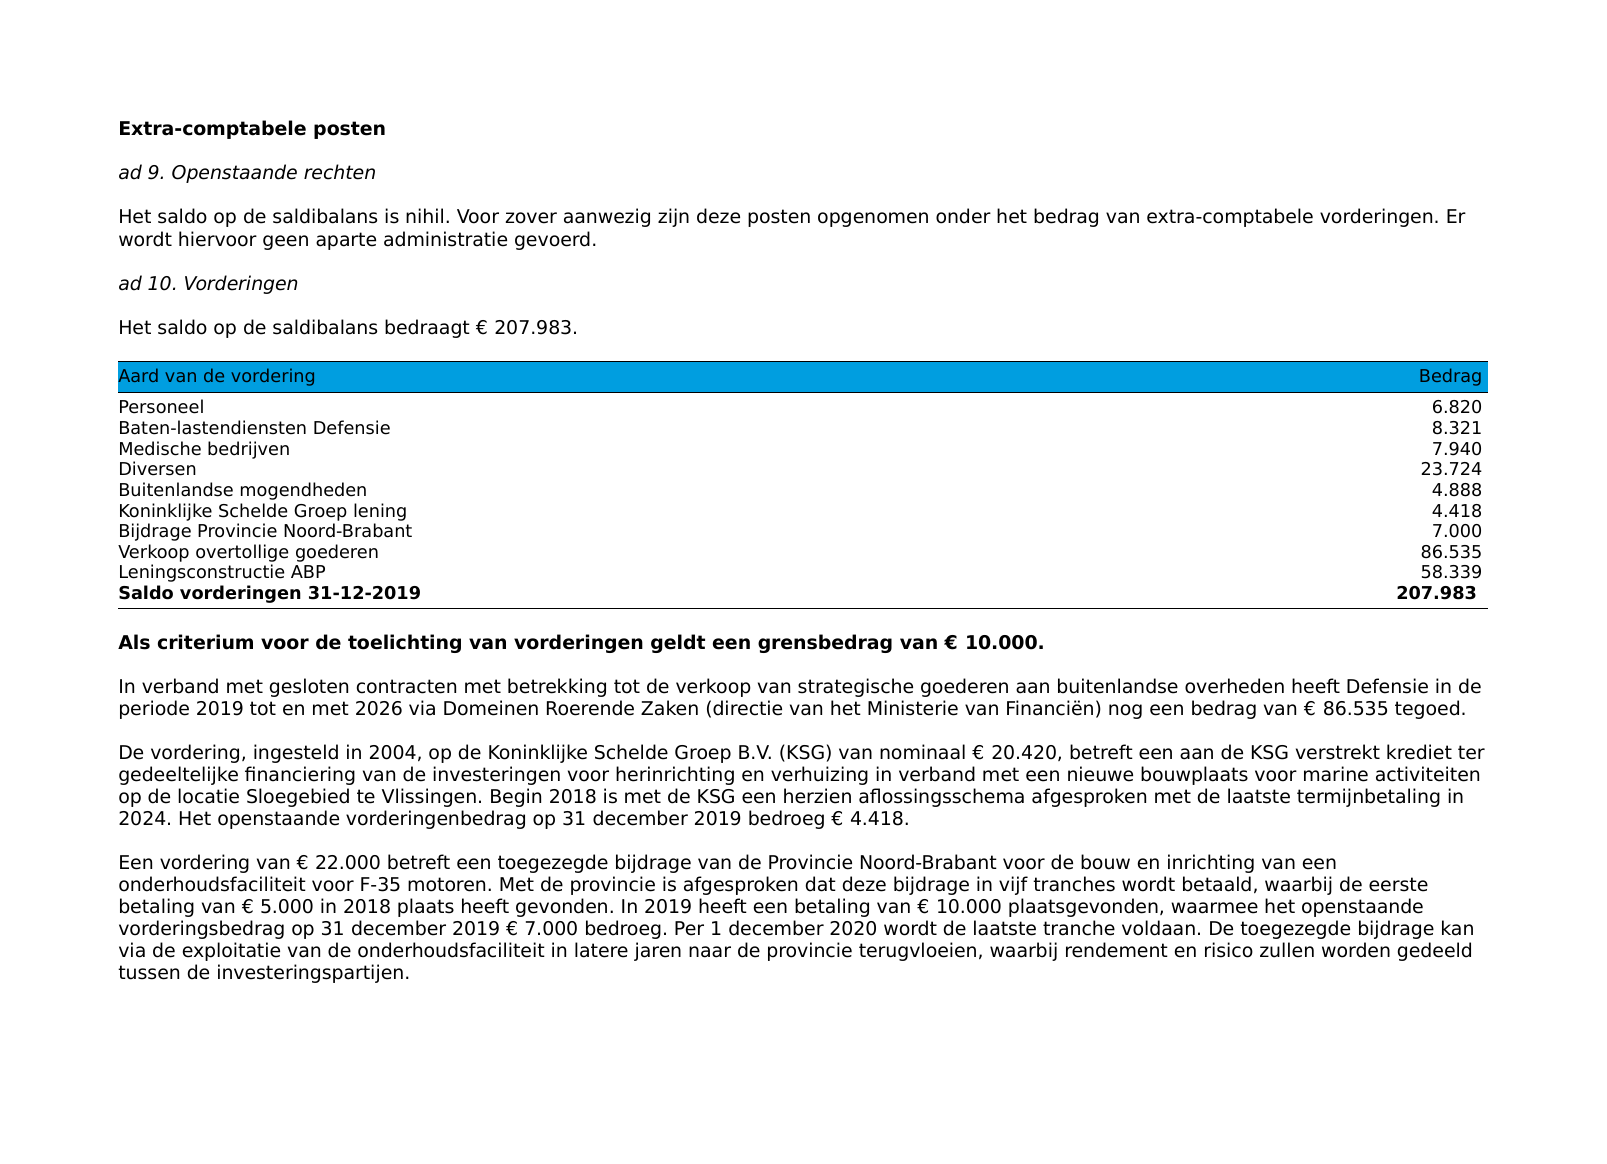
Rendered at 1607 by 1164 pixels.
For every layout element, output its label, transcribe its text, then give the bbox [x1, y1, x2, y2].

table_cell Koninklijke Schelde Groep lening [118, 501, 1269, 521]
table_cell Baten-lastendiensten Defensie [118, 418, 1269, 439]
table_cell 7.940 [1269, 439, 1488, 459]
table_cell Medische bedrijven [118, 439, 1269, 459]
table_cell 23.724 [1269, 459, 1488, 480]
table_cell 4.888 [1269, 480, 1488, 501]
table_cell 7.000 [1269, 521, 1488, 542]
table_cell 207.983 [1269, 583, 1488, 608]
table_header Aard van de vordering [118, 362, 1269, 392]
table_cell Bijdrage Provincie Noord-Brabant [118, 521, 1269, 542]
table_cell Buitenlandse mogendheden [118, 480, 1269, 501]
table_cell 58.339 [1269, 563, 1488, 583]
text Het saldo op de saldibalans is nihil. Voor zover aanwezig zijn deze posten opgenomen onder het bedrag van extra-comptabele vorderingen. Er wordt hiervoor geen aparte administratie gevoerd. [118, 206, 1488, 250]
text Het saldo op de saldibalans bedraagt € 207.983. [118, 317, 1488, 339]
table_cell 8.321 [1269, 418, 1488, 439]
text De vordering, ingesteld in 2004, op de Koninklijke Schelde Groep B.V. (KSG) van nominaal € 20.420, betreft een aan de KSG verstrekt krediet ter gedeeltelijke financiering van de investeringen voor herinrichting en verhuizing in verband met een nieuwe bouwplaats voor marine activiteiten op de locatie Sloegebied te Vlissingen. Begin 2018 is met de KSG een herzien aflossingsschema afgesproken met de laatste termijnbetaling in 2024. Het openstaande vorderingenbedrag op 31 december 2019 bedroeg € 4.418. [118, 742, 1488, 830]
table_cell 86.535 [1269, 542, 1488, 562]
table_cell 6.820 [1269, 393, 1488, 418]
table_cell Verkoop overtollige goederen [118, 542, 1269, 562]
table_cell Leningsconstructie ABP [118, 563, 1269, 583]
table_cell 4.418 [1269, 501, 1488, 521]
table_header Bedrag [1269, 362, 1488, 392]
table_cell Saldo vorderingen 31-12-2019 [118, 583, 1269, 608]
text Als criterium voor de toelichting van vorderingen geldt een grensbedrag van € 10.000. [118, 632, 1488, 653]
subtitle ad 9. Openstaande rechten [118, 162, 1488, 184]
subtitle ad 10. Vorderingen [118, 273, 1488, 294]
table_cell Diversen [118, 459, 1269, 480]
text In verband met gesloten contracten met betrekking tot de verkoop van strategische goederen aan buitenlandse overheden heeft Defensie in de periode 2019 tot en met 2026 via Domeinen Roerende Zaken (directie van het Ministerie van Financiën) nog een bedrag van € 86.535 tegoed. [118, 676, 1488, 720]
text Een vordering van € 22.000 betreft een toegezegde bijdrage van de Provincie Noord-Brabant voor de bouw en inrichting van een onderhoudsfaciliteit voor F-35 motoren. Met de provincie is afgesproken dat deze bijdrage in vijf tranches wordt betaald, waarbij de eerste betaling van € 5.000 in 2018 plaats heeft gevonden. In 2019 heeft een betaling van € 10.000 plaatsgevonden, waarmee het openstaande vorderingsbedrag op 31 december 2019 € 7.000 bedroeg. Per 1 december 2020 wordt de laatste tranche voldaan. De toegezegde bijdrage kan via de exploitatie van de onderhoudsfaciliteit in latere jaren naar de provincie terugvloeien, waarbij rendement en risico zullen worden gedeeld tussen de investeringspartijen. [118, 852, 1488, 984]
table_cell Personeel [118, 393, 1269, 418]
subtitle Extra-comptabele posten [118, 118, 1488, 140]
